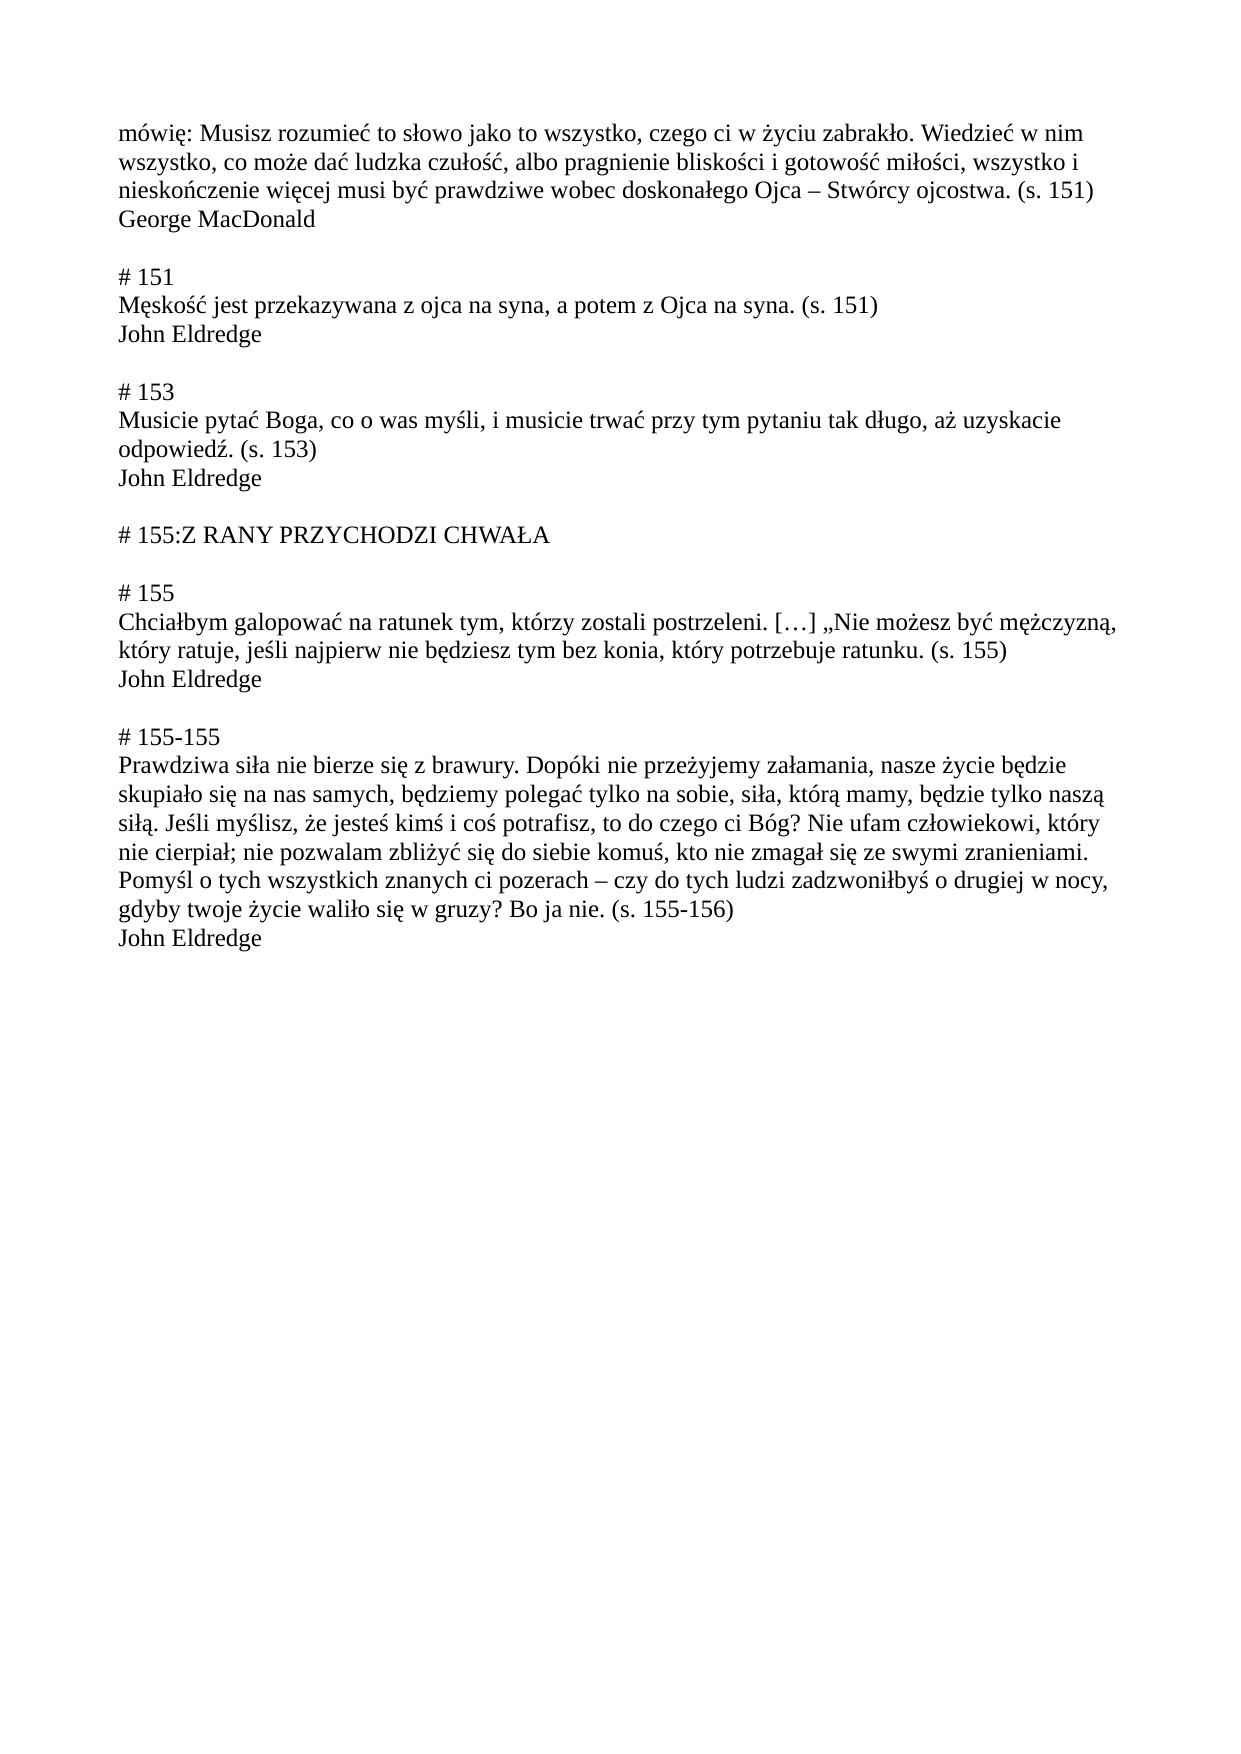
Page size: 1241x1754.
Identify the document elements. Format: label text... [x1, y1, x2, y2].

text Musicie pytać Boga, co o was myśli, i musicie trwać przy tym pytaniu tak długo, aż uzyskacie odpowiedź. (s. 153) [118, 406, 1122, 463]
text # 153 [118, 377, 1122, 406]
text # 151 [118, 262, 1122, 291]
text mówię: Musisz rozumieć to słowo jako to wszystko, czego ci w życiu zabrakło. Wiedzieć w nim wszystko, co może dać ludzka czułość, albo pragnienie bliskości i gotowość miłości, wszystko i nieskończenie więcej musi być prawdziwe wobec doskonałego Ojca – Stwórcy ojcostwa. (s. 151) [118, 118, 1122, 204]
text John Eldredge [118, 463, 1122, 492]
text # 155-155 [118, 722, 1122, 751]
text Chciałbym galopować na ratunek tym, którzy zostali postrzeleni. […] „Nie możesz być mężczyzną, który ratuje, jeśli najpierw nie będziesz tym bez konia, który potrzebuje ratunku. (s. 155) [118, 607, 1122, 664]
text Męskość jest przekazywana z ojca na syna, a potem z Ojca na syna. (s. 151) [118, 291, 1122, 319]
text John Eldredge [118, 923, 1122, 952]
text # 155:Z RANY PRZYCHODZI CHWAŁA [118, 521, 1122, 549]
text John Eldredge [118, 664, 1122, 693]
text Prawdziwa siła nie bierze się z brawury. Dopóki nie przeżyjemy załamania, nasze życie będzie skupiało się na nas samych, będziemy polegać tylko na sobie, siła, którą mamy, będzie tylko naszą siłą. Jeśli myślisz, że jesteś kimś i coś potrafisz, to do czego ci Bóg? Nie ufam człowiekowi, który nie cierpiał; nie pozwalam zbliżyć się do siebie komuś, kto nie zmagał się ze swymi zranieniami. Pomyśl o tych wszystkich znanych ci pozerach – czy do tych ludzi zadzwoniłbyś o drugiej w nocy, gdyby twoje życie waliło się w gruzy? Bo ja nie. (s. 155-156) [118, 751, 1122, 923]
text # 155 [118, 578, 1122, 607]
text John Eldredge [118, 319, 1122, 348]
text George MacDonald [118, 204, 1122, 233]
